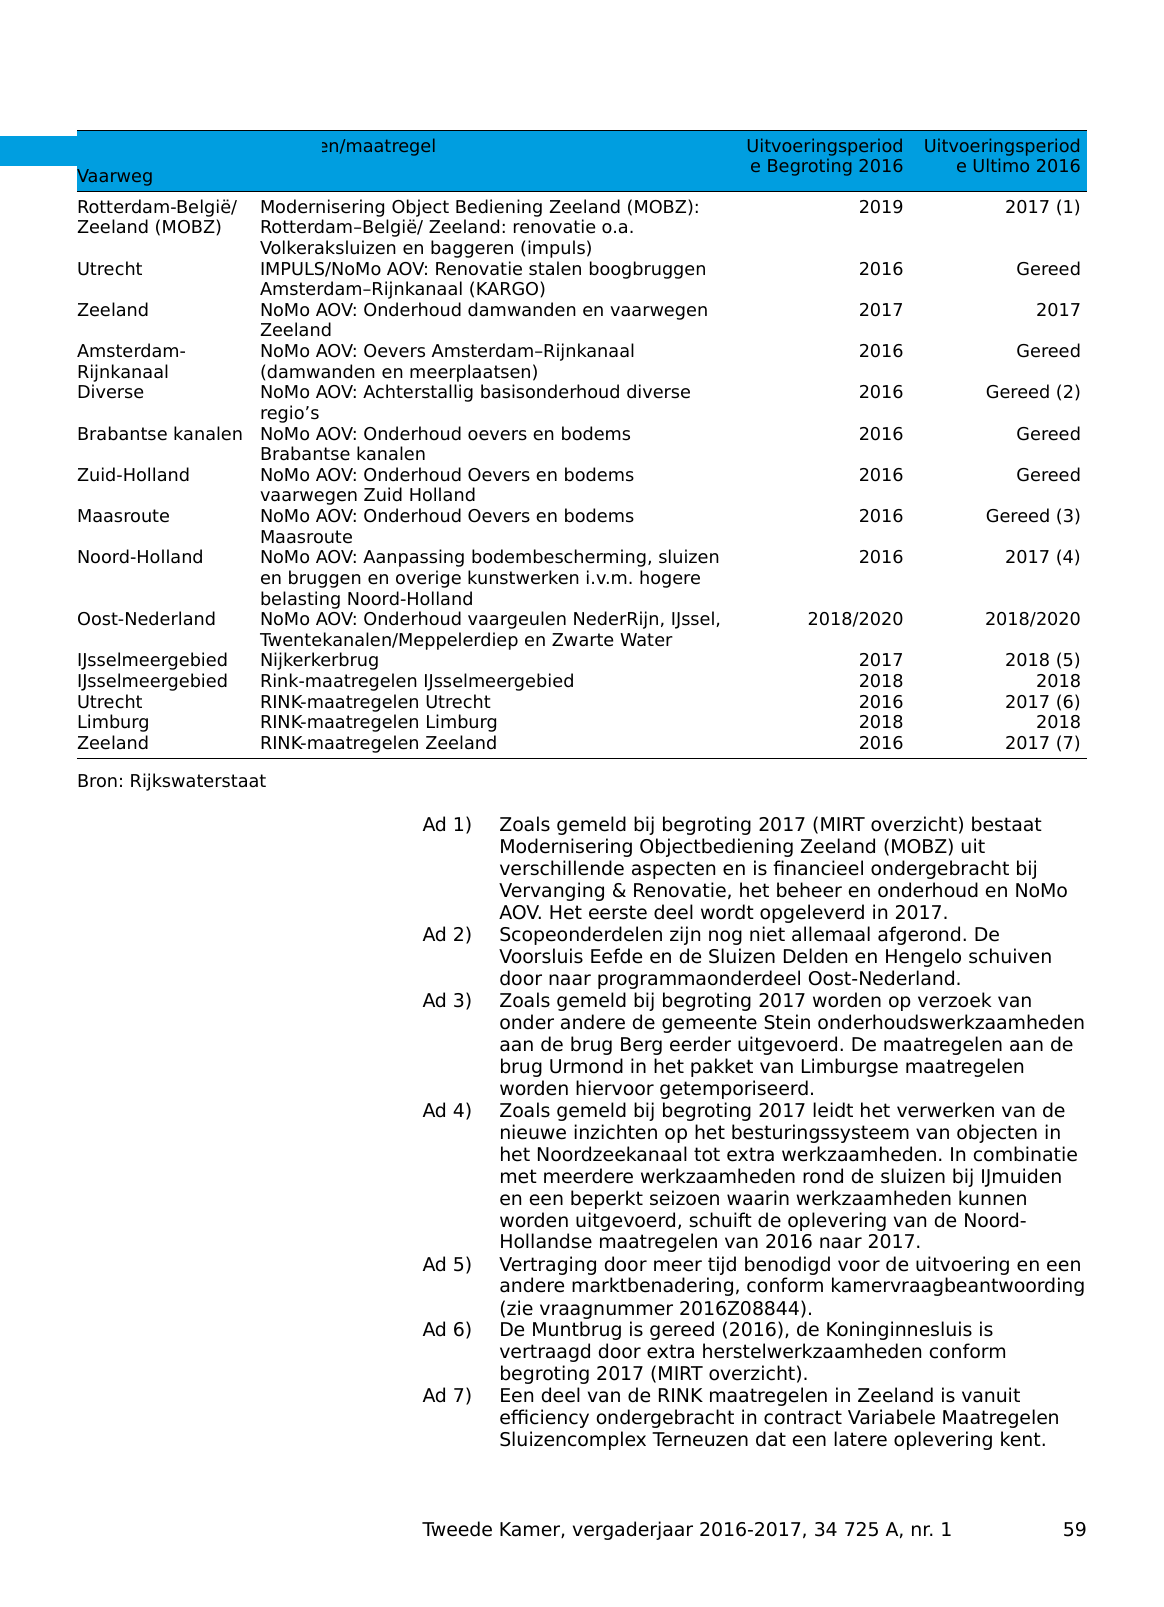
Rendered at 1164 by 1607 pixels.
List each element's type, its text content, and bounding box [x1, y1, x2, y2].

table_cell RINK-maatregelen Utrecht [254, 692, 732, 712]
table_cell Noord-Holland [77, 547, 254, 609]
table_header Objecten/maatregel [254, 131, 732, 191]
table_cell 2016 [732, 733, 909, 758]
table_cell Zeeland [77, 300, 254, 341]
table_cell Zeeland [77, 733, 254, 758]
table_cell 2018 [732, 671, 909, 692]
table_cell NoMo AOV: Aanpassing bodembescherming, sluizen en bruggen en overige kunstwerken i.v.m. hogere belasting Noord-Holland [254, 547, 732, 609]
table_cell NoMo AOV: Onderhoud vaargeulen NederRijn, IJssel, Twentekanalen/Meppelerdiep en Zwarte Water [254, 609, 732, 650]
table_cell 2018/2020 [732, 609, 909, 650]
table_cell Gereed [909, 259, 1087, 300]
table_cell Gereed (2) [909, 382, 1087, 423]
text Ad 1) Zoals gemeld bij begroting 2017 (MIRT overzicht) bestaat Modernisering Objectbediening Zeeland (MOBZ) uit verschillende aspecten en is financieel ondergebracht bij Vervanging & Renovatie, het beheer en onderhoud en NoMo AOV. Het eerste deel wordt opgeleverd in 2017. [422, 814, 1087, 924]
table_cell 2016 [732, 259, 909, 300]
text Ad 4) Zoals gemeld bij begroting 2017 leidt het verwerken van de nieuwe inzichten op het besturingssysteem van objecten in het Noordzeekanaal tot extra werkzaamheden. In combinatie met meerdere werkzaamheden rond de sluizen bij IJmuiden en een beperkt seizoen waarin werkzaamheden kunnen worden uitgevoerd, schuift de oplevering van de Noord-Hollandse maatregelen van 2016 naar 2017. [422, 1099, 1087, 1253]
table_cell 2016 [732, 506, 909, 547]
table_cell 2016 [732, 424, 909, 465]
table_cell 2017 (7) [909, 733, 1087, 758]
table_cell NoMo AOV: Onderhoud damwanden en vaarwegen Zeeland [254, 300, 732, 341]
table_cell 2017 (4) [909, 547, 1087, 609]
table_cell Nijkerkerbrug [254, 650, 732, 671]
table_cell Limburg [77, 712, 254, 733]
table_cell 2017 (6) [909, 692, 1087, 712]
table_header Uitvoeringsperiode Begroting 2016 [732, 131, 909, 191]
text Ad 3) Zoals gemeld bij begroting 2017 worden op verzoek van onder andere de gemeente Stein onderhoudswerkzaamheden aan de brug Berg eerder uitgevoerd. De maatregelen aan de brug Urmond in het pakket van Limburgse maatregelen worden hiervoor getemporiseerd. [422, 990, 1087, 1099]
text Ad 7) Een deel van de RINK maatregelen in Zeeland is vanuit efficiency ondergebracht in contract Variabele Maatregelen Sluizencomplex Terneuzen dat een latere oplevering kent. [422, 1385, 1087, 1451]
table_cell Maasroute [77, 506, 254, 547]
table_cell NoMo AOV: Oevers Amsterdam–Rijnkanaal (damwanden en meerplaatsen) [254, 341, 732, 382]
table_cell Oost-Nederland [77, 609, 254, 650]
table_cell Rotterdam-België/ Zeeland (MOBZ) [77, 192, 254, 258]
table_cell 2019 [732, 192, 909, 258]
table_cell IMPULS/NoMo AOV: Renovatie stalen boogbruggen Amsterdam–Rijnkanaal (KARGO) [254, 259, 732, 300]
table_cell 2016 [732, 465, 909, 506]
table_header Vaarweg [0, 131, 322, 191]
table_cell 2017 (1) [909, 192, 1087, 258]
text Ad 6) De Muntbrug is gereed (2016), de Koninginnesluis is vertraagd door extra herstelwerkzaamheden conform begroting 2017 (MIRT overzicht). [422, 1319, 1087, 1385]
table_cell Bron: Rijkswaterstaat [77, 759, 1087, 792]
table_cell IJsselmeergebied [77, 671, 254, 692]
table_cell Gereed [909, 465, 1087, 506]
table_cell 2018 (5) [909, 650, 1087, 671]
table_cell 2016 [732, 382, 909, 423]
table_cell 2016 [732, 547, 909, 609]
table_cell RINK-maatregelen Zeeland [254, 733, 732, 758]
table_cell 2018 [909, 671, 1087, 692]
table_cell Amsterdam-Rijnkanaal [77, 341, 254, 382]
text Ad 5) Vertraging door meer tijd benodigd voor de uitvoering en een andere marktbenadering, conform kamervraagbeantwoording (zie vraagnummer 2016Z08844). [422, 1253, 1087, 1319]
table_cell 2017 [732, 650, 909, 671]
table_cell Gereed [909, 341, 1087, 382]
table_cell Brabantse kanalen [77, 424, 254, 465]
table_cell 2018 [909, 712, 1087, 733]
table_cell Rink-maatregelen IJsselmeergebied [254, 671, 732, 692]
table_cell NoMo AOV: Onderhoud Oevers en bodems vaarwegen Zuid Holland [254, 465, 732, 506]
table_cell Modernisering Object Bediening Zeeland (MOBZ): Rotterdam–België/ Zeeland: renovatie o.a. Volkeraksluizen en baggeren (impuls) [254, 192, 732, 258]
table_cell Diverse [77, 382, 254, 423]
table_header Uitvoeringsperiode Ultimo 2016 [909, 131, 1087, 191]
table_cell 2018 [732, 712, 909, 733]
table_cell IJsselmeergebied [77, 650, 254, 671]
table_cell Zuid-Holland [77, 465, 254, 506]
table_cell Gereed [909, 424, 1087, 465]
table_cell NoMo AOV: Onderhoud Oevers en bodems Maasroute [254, 506, 732, 547]
table_cell 2017 [909, 300, 1087, 341]
table_cell NoMo AOV: Onderhoud oevers en bodems Brabantse kanalen [254, 424, 732, 465]
table_cell RINK-maatregelen Limburg [254, 712, 732, 733]
text Ad 2) Scopeonderdelen zijn nog niet allemaal afgerond. De Voorsluis Eefde en de Sluizen Delden en Hengelo schuiven door naar programmaonderdeel Oost-Nederland. [422, 924, 1087, 990]
table_cell 2016 [732, 341, 909, 382]
table_cell NoMo AOV: Achterstallig basisonderhoud diverse regio’s [254, 382, 732, 423]
table_cell 2016 [732, 692, 909, 712]
table_cell 2017 [732, 300, 909, 341]
table_cell Gereed (3) [909, 506, 1087, 547]
table_cell Utrecht [77, 692, 254, 712]
table_cell Utrecht [77, 259, 254, 300]
table_cell 2018/2020 [909, 609, 1087, 650]
